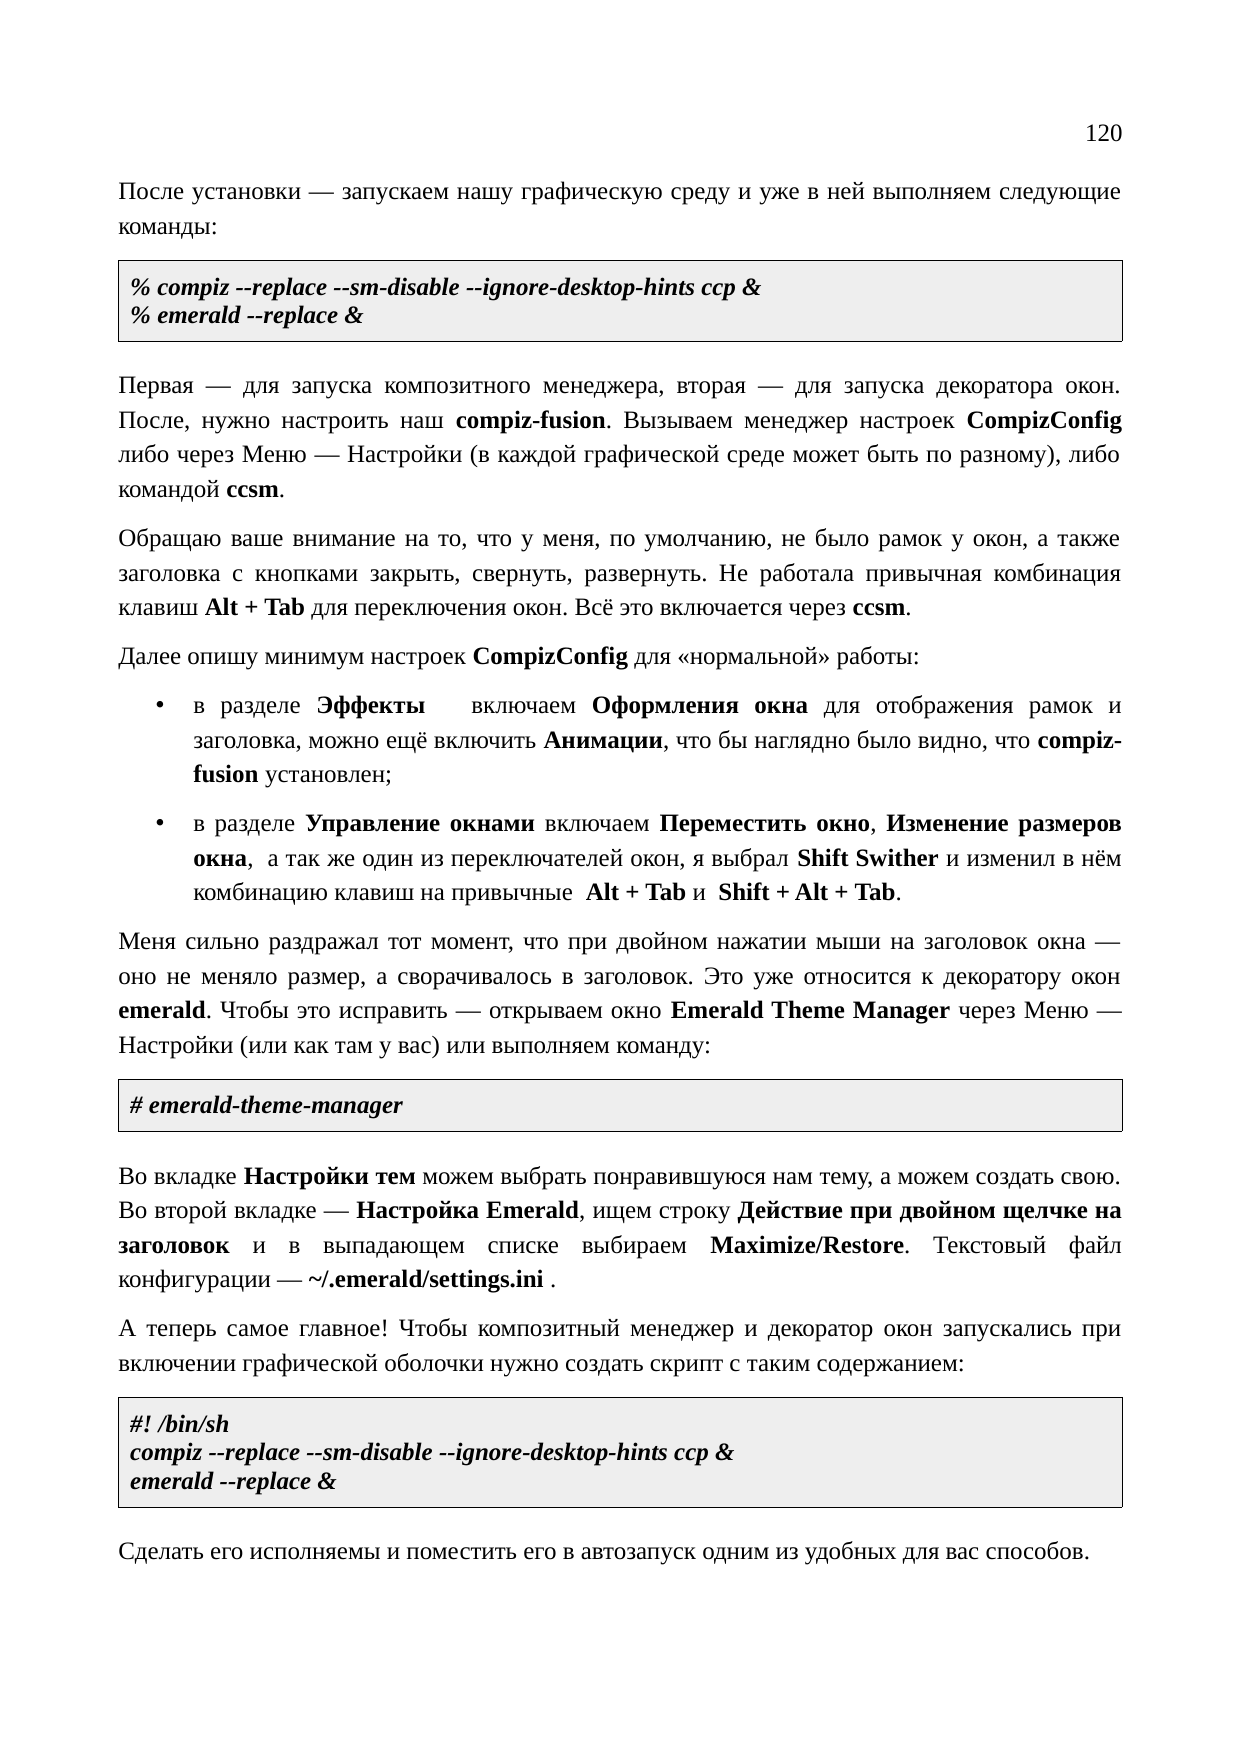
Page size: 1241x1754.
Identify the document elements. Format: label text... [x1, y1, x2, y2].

text Во вкладке Настройки тем можем выбрать понравившуюся нам тему, а можем создать свою. Во второй вкладке — Настройка Emerald, ищем строку Действие при двойном щелчке на заголовок и в выпадающем списке выбираем Maximize/Restore. Текстовый файл конфигурации — ~/.emerald/settings.ini . [118, 1161, 1122, 1293]
text emerald --replace & [119, 1454, 1122, 1507]
text Далее опишу минимум настроек CompizConfig для «нормальной» работы: [118, 641, 1122, 670]
text % compiz --replace --sm-disable --ignore-desktop-hints ccp & [119, 261, 1122, 289]
text Сделать его исполняемы и поместить его в автозапуск одним из удобных для вас способов. [118, 1536, 1122, 1565]
list в разделе Управление окнами включаем Переместить окно, Изменение размеров окна, а так же один из переключателей окон, я выбрал Shift Swither и изменил в нём комбинацию клавиш на привычные Alt + Tab и Shift + Alt + Tab. [156, 808, 1122, 906]
text Меня сильно раздражал тот момент, что при двойном нажатии мыши на заголовок окна — оно не меняло размер, а сворачивалось в заголовок. Это уже относится к декоратору окон emerald. Чтобы это исправить — открываем окно Emerald Theme Manager через Меню — Настройки (или как там у вас) или выполняем команду: [118, 926, 1122, 1058]
text #! /bin/sh [119, 1398, 1122, 1426]
text После установки — запускаем нашу графическую среду и уже в ней выполняем следующие команды: [118, 176, 1122, 239]
text А теперь самое главное! Чтобы композитный менеджер и декоратор окон запускались при включении графической оболочки нужно создать скрипт с таким содержанием: [118, 1313, 1122, 1376]
text Обращаю ваше внимание на то, что у меня, по умолчанию, не было рамок у окон, а также заголовка с кнопками закрыть, свернуть, развернуть. Не работала привычная комбинация клавиш Alt + Tab для переключения окон. Всё это включается через ccsm. [118, 523, 1122, 621]
text compiz --replace --sm-disable --ignore-desktop-hints ccp & [119, 1426, 1122, 1454]
text Первая — для запуска композитного менеджера, вторая — для запуска декоратора окон. После, нужно настроить наш compiz-fusion. Вызываем менеджер настроек CompizConfig либо через Меню — Настройки (в каждой графической среде может быть по разному), либо командой ccsm. [118, 371, 1122, 503]
text % emerald --replace & [119, 289, 1122, 341]
list в разделе Эффекты включаем Оформления окна для отображения рамок и заголовка, можно ещё включить Анимации, что бы наглядно было видно, что compiz-fusion установлен; [156, 690, 1122, 788]
text # emerald-theme-manager [119, 1080, 1122, 1131]
